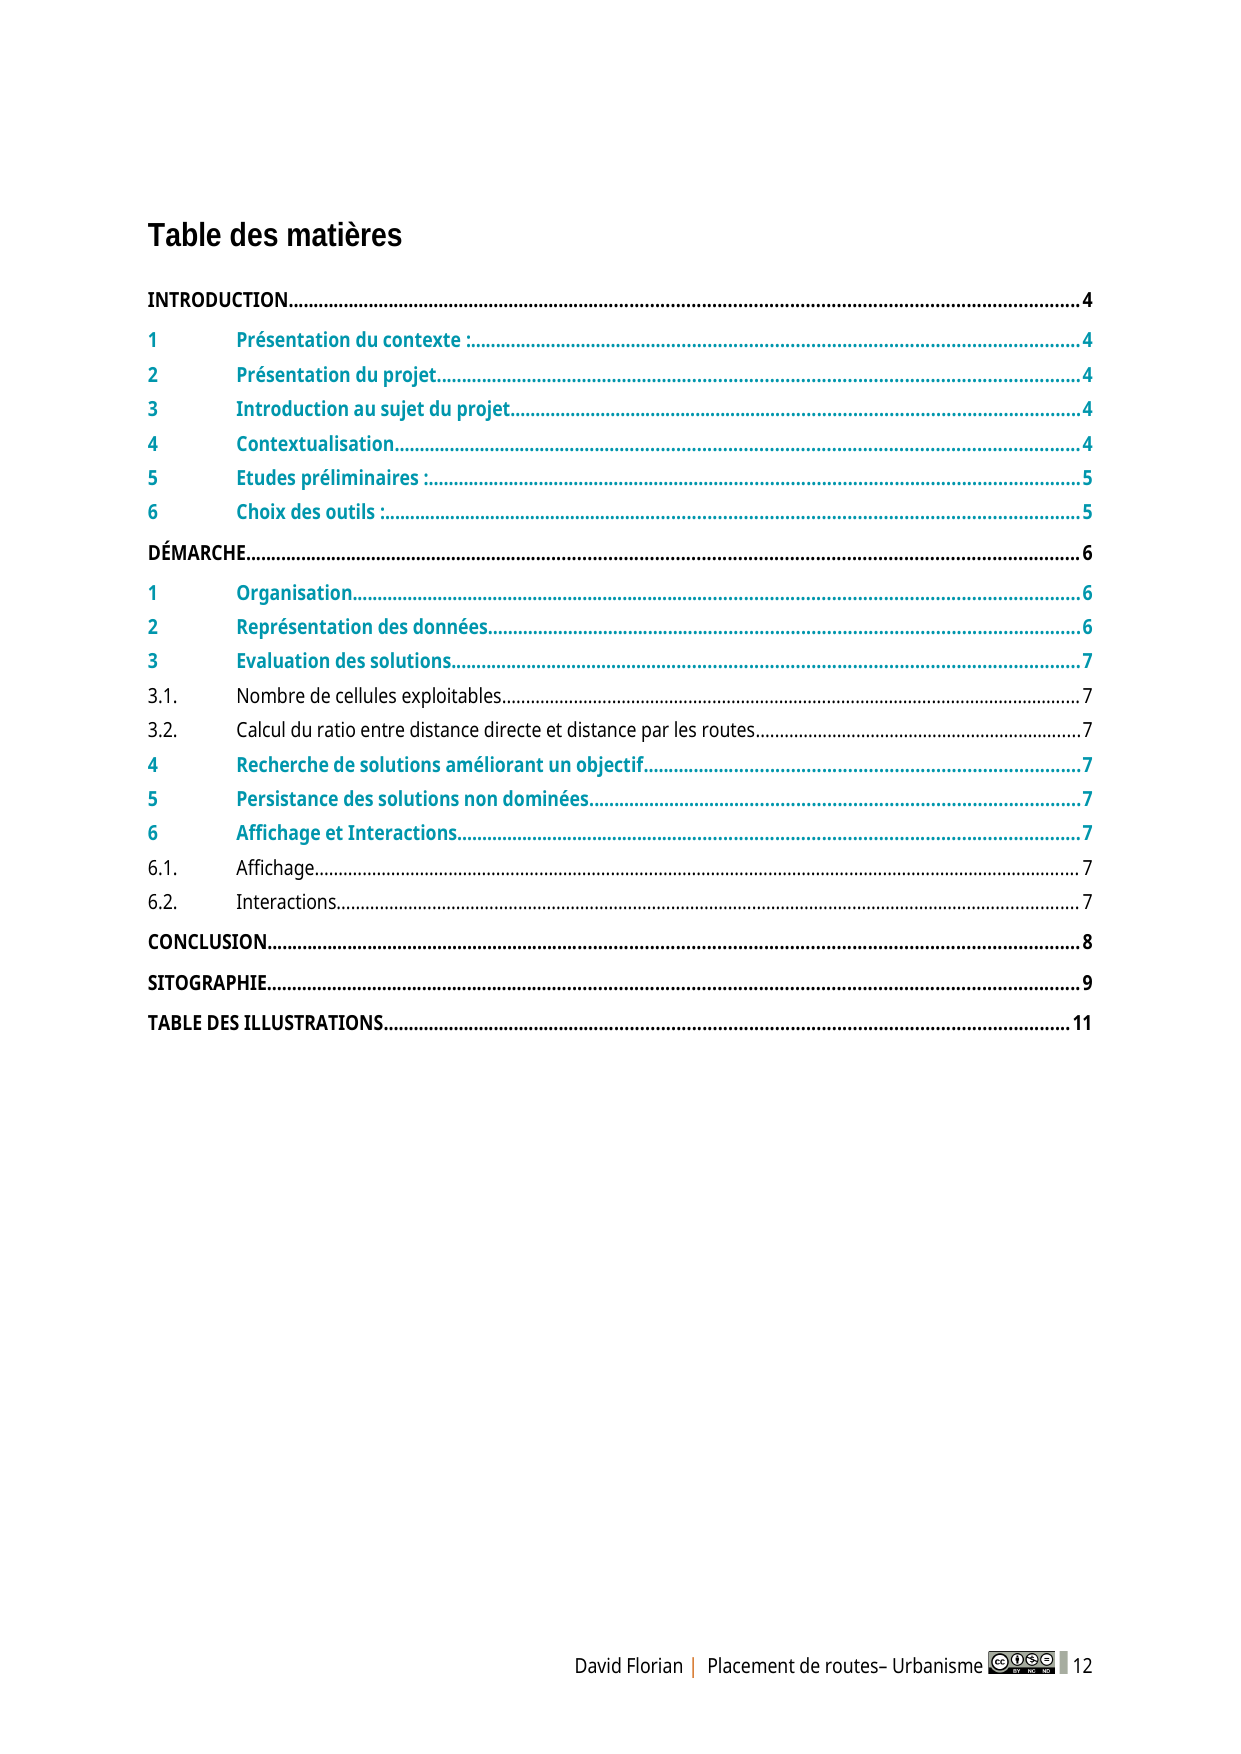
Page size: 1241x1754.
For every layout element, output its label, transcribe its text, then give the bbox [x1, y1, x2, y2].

text 6.1. Affichage 7 [148, 853, 1092, 881]
text Table des illustrations 11 [148, 1008, 1092, 1036]
picture [988, 1651, 1055, 1674]
text 2 Représentation des données 6 [148, 612, 1092, 641]
text Introduction 4 [148, 285, 1092, 314]
text 3.1. Nombre de cellules exploitables 7 [148, 681, 1092, 709]
text Démarche 6 [148, 538, 1092, 566]
text 1 Présentation du contexte : 4 [148, 326, 1092, 354]
text Conclusion 8 [148, 927, 1092, 956]
text 5 Etudes préliminaires : 5 [148, 463, 1092, 492]
text 6.2. Interactions 7 [148, 887, 1092, 916]
subtitle Table des matières [148, 215, 1092, 254]
text 3 Evaluation des solutions 7 [148, 647, 1092, 675]
text 3.2. Calcul du ratio entre distance directe et distance par les routes 7 [148, 715, 1092, 744]
text 6 Affichage et Interactions 7 [148, 818, 1092, 847]
text 2 Présentation du projet 4 [148, 360, 1092, 388]
text 1 Organisation 6 [148, 578, 1092, 606]
text 5 Persistance des solutions non dominées 7 [148, 784, 1092, 813]
text 3 Introduction au sujet du projet 4 [148, 394, 1092, 423]
text 4 Recherche de solutions améliorant un objectif 7 [148, 750, 1092, 778]
picture [1059, 1651, 1068, 1674]
text 6 Choix des outils : 5 [148, 497, 1092, 526]
text Sitographie 9 [148, 968, 1092, 996]
text 4 Contextualisation 4 [148, 429, 1092, 457]
